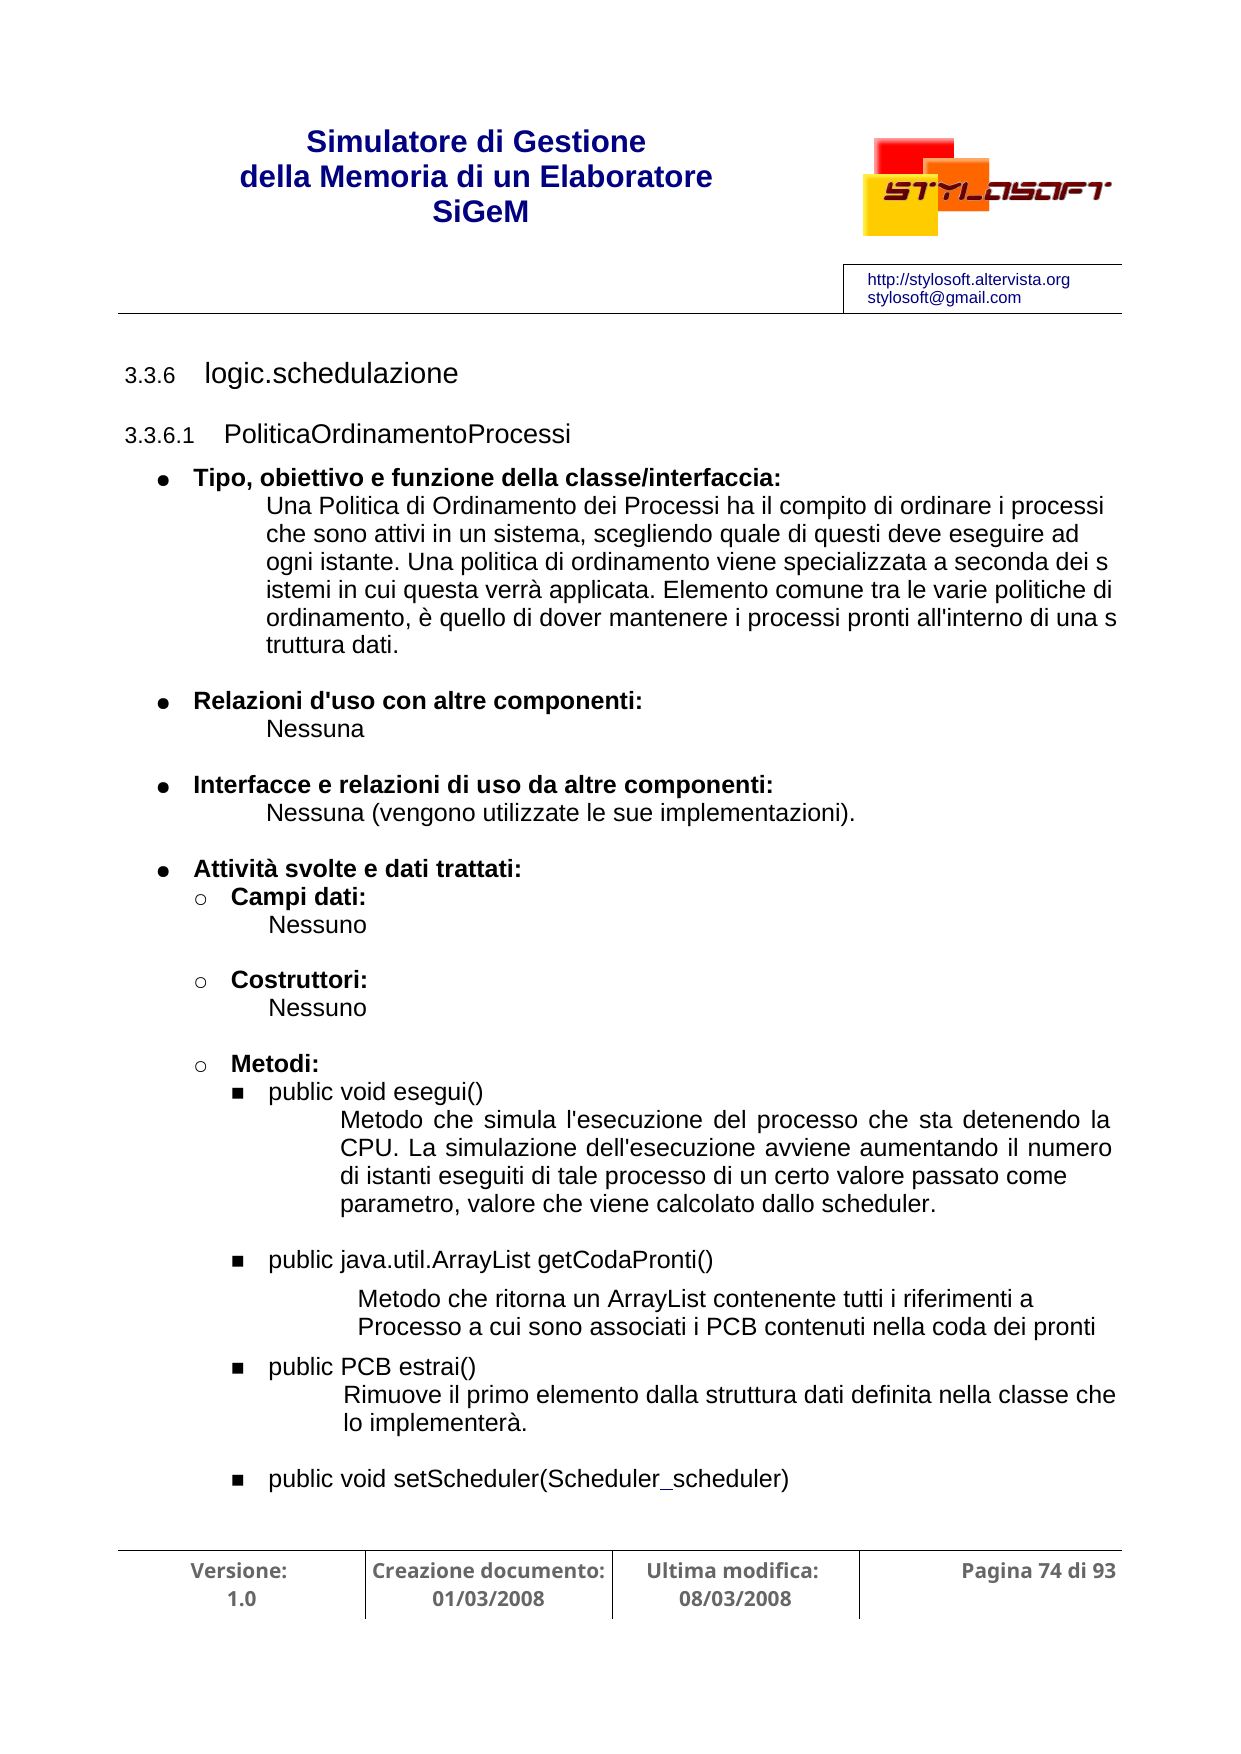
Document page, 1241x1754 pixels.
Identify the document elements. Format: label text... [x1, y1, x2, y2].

list Nessuna [156, 715, 1122, 743]
list Metodi: [193, 1050, 1122, 1078]
list public void esegui() [231, 1078, 1122, 1106]
list Interfacce e relazioni di uso da altre componenti: [156, 771, 1122, 799]
picture [848, 123, 1117, 247]
list public PCB estrai() [231, 1353, 1122, 1381]
list Rimuove il primo elemento dalla struttura dati definita nella classe che lo implementerà. [306, 1381, 1122, 1437]
list Nessuno [231, 911, 1122, 938]
list Campi dati: [193, 883, 1122, 911]
list Relazioni d'uso con altre componenti: [156, 687, 1122, 715]
list Una Politica di Ordinamento dei Processi ha il compito di ordinare i processi che sono attivi in un sistema, scegliendo quale di questi deve eseguire ad ogni istante. Una politica di ordinamento viene specializzata a seconda dei s istemi in cui questa verrà applicata. Elemento comune tra le varie politiche di ordinamento, è quello di dover mantenere i processi pronti all'interno di una s truttura dati. [156, 492, 1122, 659]
list Nessuna (vengono utilizzate le sue implementazioni). [156, 799, 1122, 827]
text Metodo che simula l'esecuzione del processo che sta detenendo la CPU. La simulazione dell'esecuzione avviene aumentando il numero di istanti eseguiti di tale processo di un certo valore passato come parametro, valore che viene calcolato dallo scheduler. [118, 1106, 1122, 1218]
list public void setScheduler(Scheduler scheduler) [231, 1464, 1122, 1493]
list Nessuno [231, 994, 1122, 1022]
list Attività svolte e dati trattati: [156, 855, 1122, 883]
list Costruttori: [193, 966, 1122, 994]
subtitle logic.schedulazione [118, 357, 1122, 389]
list public java.util.ArrayList getCodaPronti() [231, 1246, 1122, 1273]
subtitle PoliticaOrdinamentoProcessi [118, 419, 1122, 449]
list Tipo, obiettivo e funzione della classe/interfaccia: [156, 464, 1122, 492]
text Metodo che ritorna un ArrayList contenente tutti i riferimenti a Processo a cui sono associati i PCB contenuti nella coda dei pronti [136, 1285, 1104, 1341]
